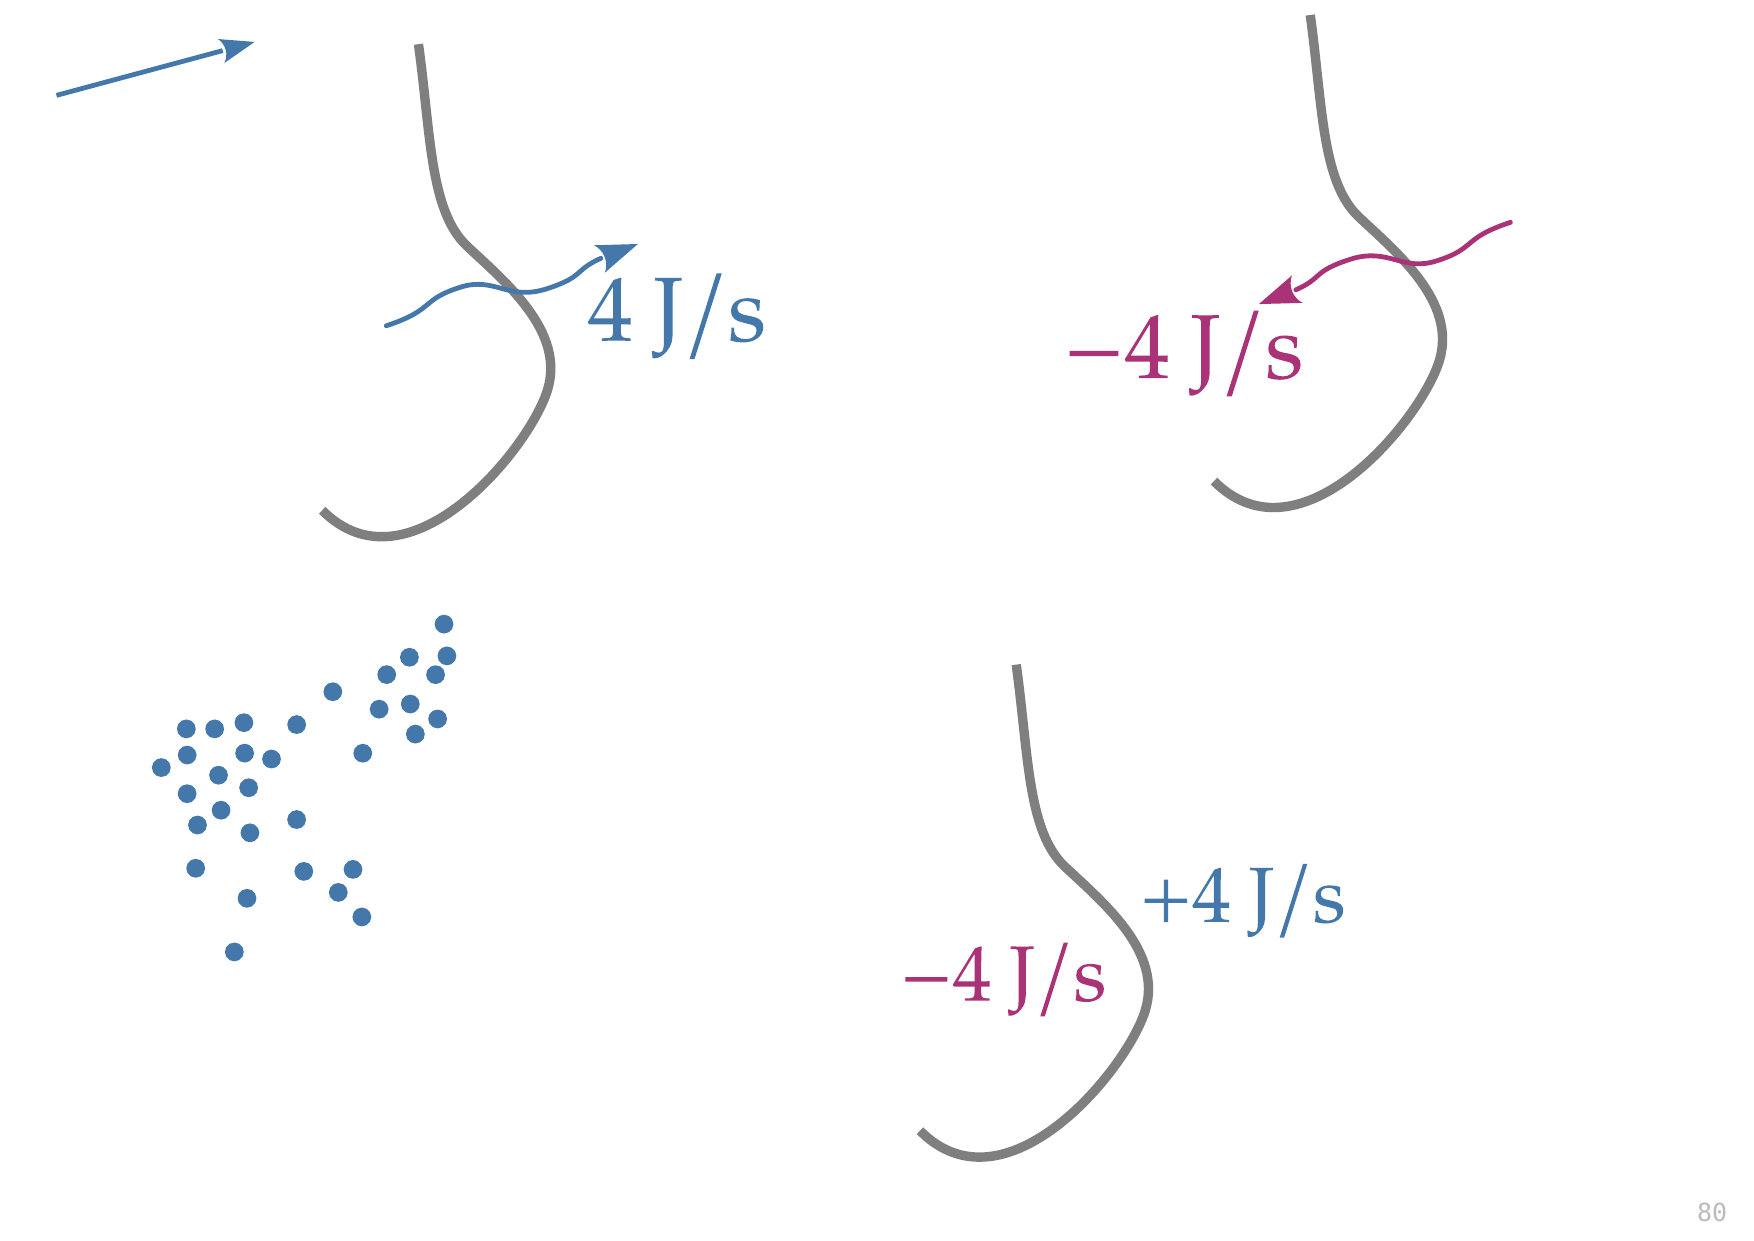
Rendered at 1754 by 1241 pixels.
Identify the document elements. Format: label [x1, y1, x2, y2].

text_box [224, 942, 244, 962]
text_box [730, 298, 764, 343]
text_box [211, 800, 231, 820]
text_box [352, 907, 372, 927]
text_box [353, 743, 373, 763]
text_box [1069, 350, 1119, 357]
text_box [952, 946, 990, 1001]
text_box [1267, 335, 1301, 380]
text_box [177, 745, 197, 765]
text_box [1124, 315, 1168, 379]
text_box [1075, 963, 1104, 1003]
text_box [405, 724, 425, 744]
text_box [400, 694, 420, 714]
text_box [369, 699, 389, 719]
text_box [1247, 867, 1273, 938]
text_box [1040, 942, 1068, 1017]
text_box [434, 614, 454, 634]
text_box [235, 743, 255, 763]
text_box [287, 715, 307, 734]
text_box [377, 665, 397, 685]
text_box [1188, 315, 1219, 396]
text_box [399, 647, 419, 667]
text_box [176, 719, 196, 739]
text_box [239, 778, 259, 798]
text_box [587, 277, 631, 341]
text_box [328, 882, 348, 902]
text_box [1226, 310, 1259, 397]
text_box [240, 823, 260, 843]
text_box [905, 977, 948, 982]
text_box [234, 713, 254, 733]
text_box [262, 749, 281, 769]
text_box [1192, 867, 1230, 923]
text_box [689, 273, 722, 360]
text_box [426, 665, 445, 685]
text_box [651, 277, 682, 359]
text_box [428, 709, 448, 729]
text_box [1314, 885, 1344, 924]
text_box [294, 861, 314, 881]
text_box [437, 646, 457, 666]
text_box [186, 858, 206, 878]
text_box [323, 682, 343, 702]
text_box [1279, 863, 1308, 938]
text_box [151, 758, 171, 777]
text_box [188, 815, 207, 835]
text_box [177, 784, 197, 804]
text_box [205, 719, 225, 739]
text_box [1144, 879, 1188, 923]
text_box [287, 810, 307, 829]
text_box [1008, 946, 1034, 1016]
text_box [343, 859, 363, 879]
text_box [237, 888, 257, 908]
text_box [209, 765, 228, 785]
